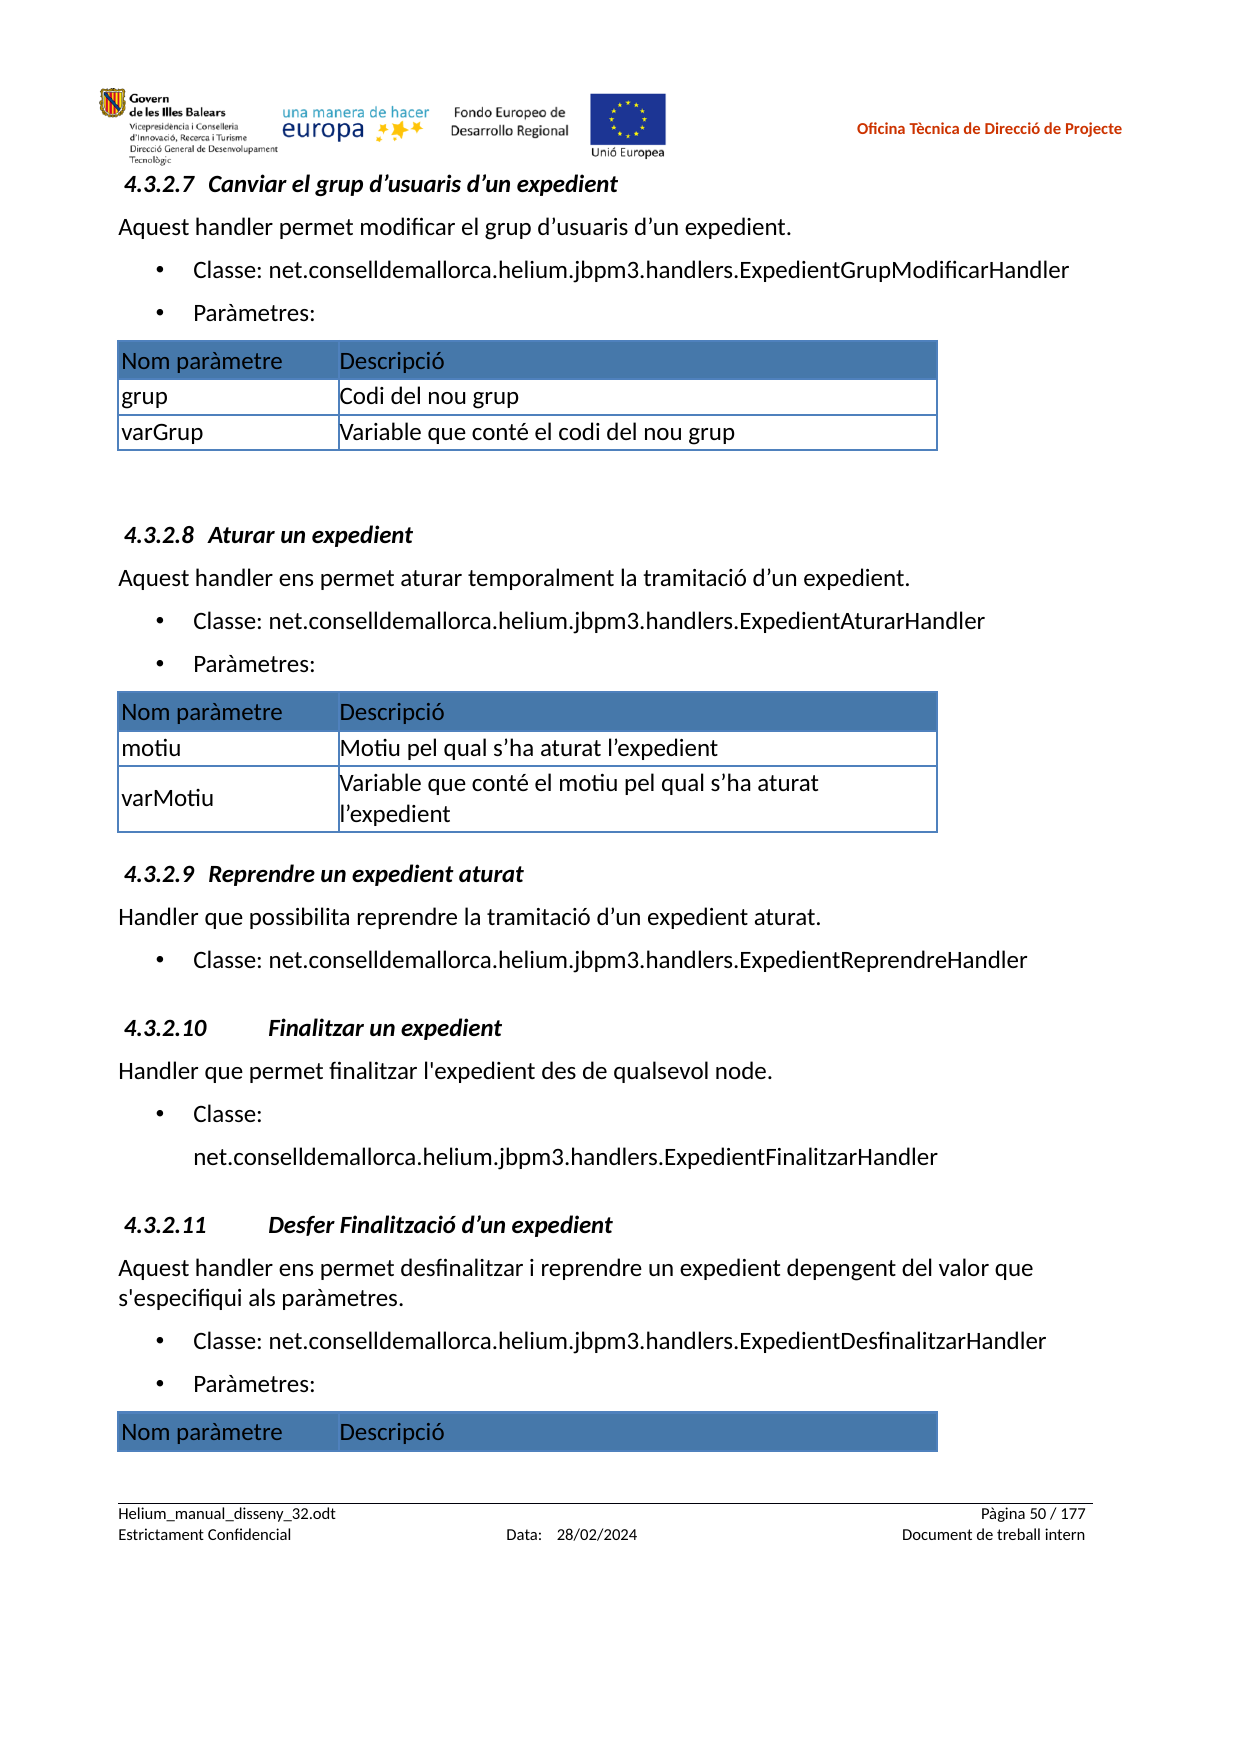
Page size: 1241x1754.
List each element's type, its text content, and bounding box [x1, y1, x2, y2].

subtitle Desfer Finalització d’un expedient [118, 1209, 1122, 1239]
subtitle Reprendre un expedient aturat [118, 858, 1122, 889]
table_cell grup [119, 380, 338, 414]
list Classe: net.conselldemallorca.helium.jbpm3.handlers.ExpedientAturarHandler [156, 605, 1122, 636]
table_cell varMotiu [119, 767, 338, 831]
table_header Descripció [340, 693, 936, 730]
table_cell Variable que conté el codi del nou grup [340, 416, 936, 449]
table_header Nom paràmetre [119, 693, 338, 730]
list Paràmetres: [156, 1368, 1122, 1399]
picture [99, 87, 668, 166]
table_header Nom paràmetre [119, 1414, 338, 1450]
text Handler que possibilita reprendre la tramitació d’un expedient aturat. [118, 901, 1122, 932]
table_header Descripció [340, 342, 936, 378]
table_header Descripció [340, 1414, 936, 1450]
list net.conselldemallorca.helium.jbpm3.handlers.ExpedientFinalitzarHandler [156, 1141, 1122, 1172]
list Classe: net.conselldemallorca.helium.jbpm3.handlers.ExpedientGrupModificarHandler [156, 254, 1122, 284]
table_cell varGrup [119, 416, 338, 449]
subtitle Finalitzar un expedient [118, 1012, 1122, 1042]
table_cell Motiu pel qual s’ha aturat l’expedient [340, 732, 936, 765]
text Handler que permet finalitzar l'expedient des de qualsevol node. [118, 1055, 1122, 1086]
table_cell Variable que conté el motiu pel qual s’ha aturat l’expedient [340, 767, 936, 831]
list Classe: [156, 1098, 1122, 1128]
table_header Nom paràmetre [119, 342, 338, 378]
subtitle Aturar un expedient [118, 519, 1122, 550]
list Classe: net.conselldemallorca.helium.jbpm3.handlers.ExpedientDesfinalitzarHandler [156, 1325, 1122, 1356]
table_cell motiu [119, 732, 338, 765]
list Classe: net.conselldemallorca.helium.jbpm3.handlers.ExpedientReprendreHandler [156, 944, 1122, 975]
list Paràmetres: [156, 648, 1122, 679]
text Aquest handler ens permet desfinalitzar i reprendre un expedient depengent del valor que s'especifiqui als paràmetres. [118, 1252, 1122, 1313]
list Paràmetres: [156, 297, 1122, 327]
subtitle Canviar el grup d’usuaris d’un expedient [118, 168, 1122, 198]
table_cell Codi del nou grup [340, 380, 936, 414]
text Aquest handler ens permet aturar temporalment la tramitació d’un expedient. [118, 562, 1122, 593]
text Aquest handler permet modificar el grup d’usuaris d’un expedient. [118, 211, 1122, 241]
